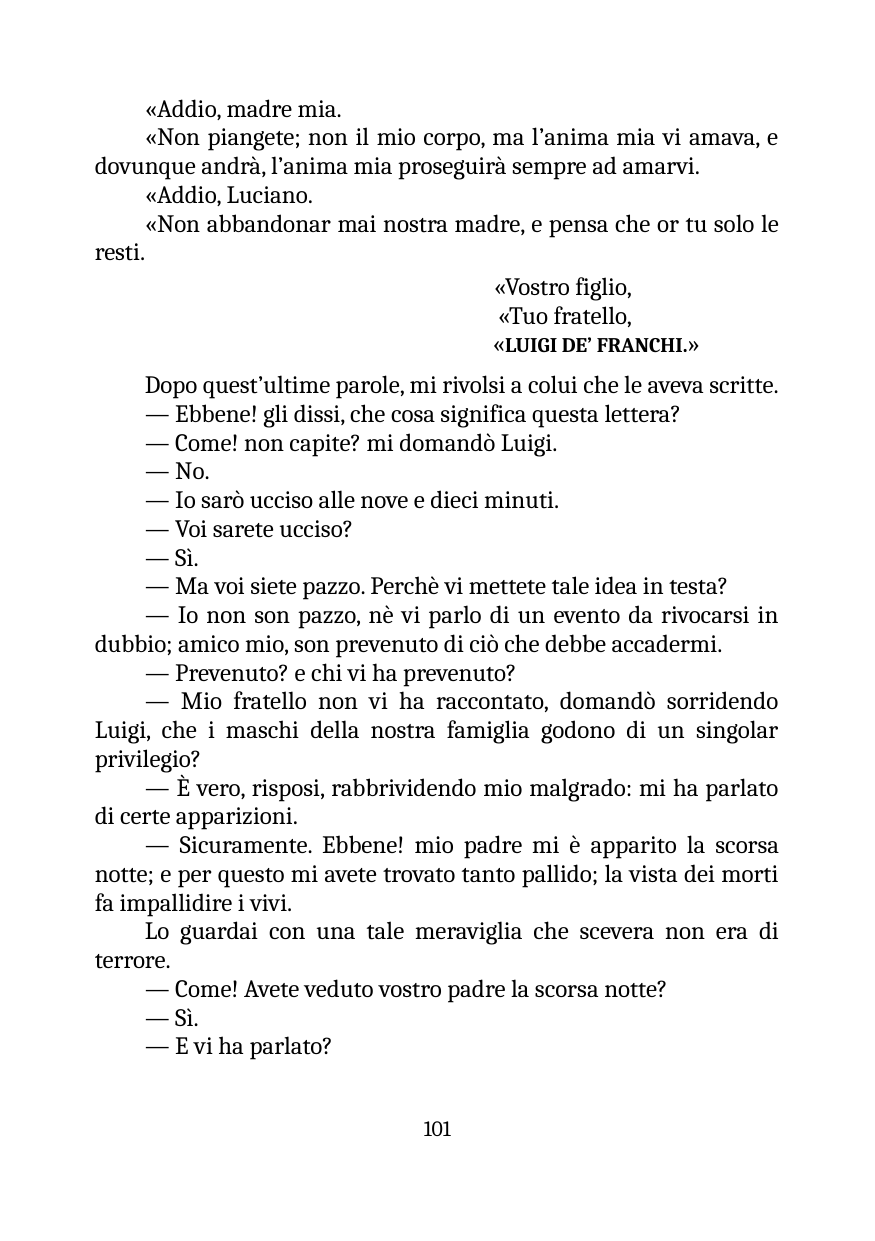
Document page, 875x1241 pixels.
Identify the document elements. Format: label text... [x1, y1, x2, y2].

text — E vi ha parlato? [94, 1032, 779, 1061]
text — È vero, risposi, rabbrividendo mio malgrado: mi ha parlato di certe apparizioni. [94, 773, 779, 831]
text Dopo quest’ultime parole, mi rivolsi a colui che le aveva scritte. [94, 371, 779, 400]
text — Sicuramente. Ebbene! mio padre mi è apparito la scorsa notte; e per questo mi avete trovato tanto pallido; la vista dei morti fa impallidire i vivi. [94, 831, 779, 917]
text — Io sarò ucciso alle nove e dieci minuti. [94, 486, 779, 515]
text — Sì. [94, 543, 779, 572]
text «Tuo fratello, [94, 302, 632, 330]
text — Come! Avete veduto vostro padre la scorsa notte? [94, 975, 779, 1003]
text — Sì. [94, 1003, 779, 1032]
text «Vostro figlio, [94, 273, 632, 302]
text «Addio, madre mia. [94, 94, 779, 123]
text — Ma voi siete pazzo. Perchè vi mettete tale idea in testa? [94, 572, 779, 601]
text «LUIGI DE’ FRANCHI.» [94, 330, 700, 359]
text «Non abbandonar mai nostra madre, e pensa che or tu solo le resti. [94, 209, 779, 267]
text — Mio fratello non vi ha raccontato, domandò sorridendo Luigi, che i maschi della nostra famiglia godono di un singolar privilegio? [94, 687, 779, 773]
text — Prevenuto? e chi vi ha prevenuto? [94, 658, 779, 687]
text — No. [94, 457, 779, 486]
text — Voi sarete ucciso? [94, 515, 779, 543]
text «Addio, Luciano. [94, 181, 779, 209]
text — Ebbene! gli dissi, che cosa significa questa lettera? [94, 400, 779, 428]
text — Come! non capite? mi domandò Luigi. [94, 428, 779, 457]
text «Non piangete; non il mio corpo, ma l’anima mia vi amava, e dovunque andrà, l’anima mia proseguirà sempre ad amarvi. [94, 123, 779, 181]
text — Io non son pazzo, nè vi parlo di un evento da rivocarsi in dubbio; amico mio, son prevenuto di ciò che debbe accadermi. [94, 601, 779, 658]
text Lo guardai con una tale meraviglia che scevera non era di terrore. [94, 917, 779, 975]
